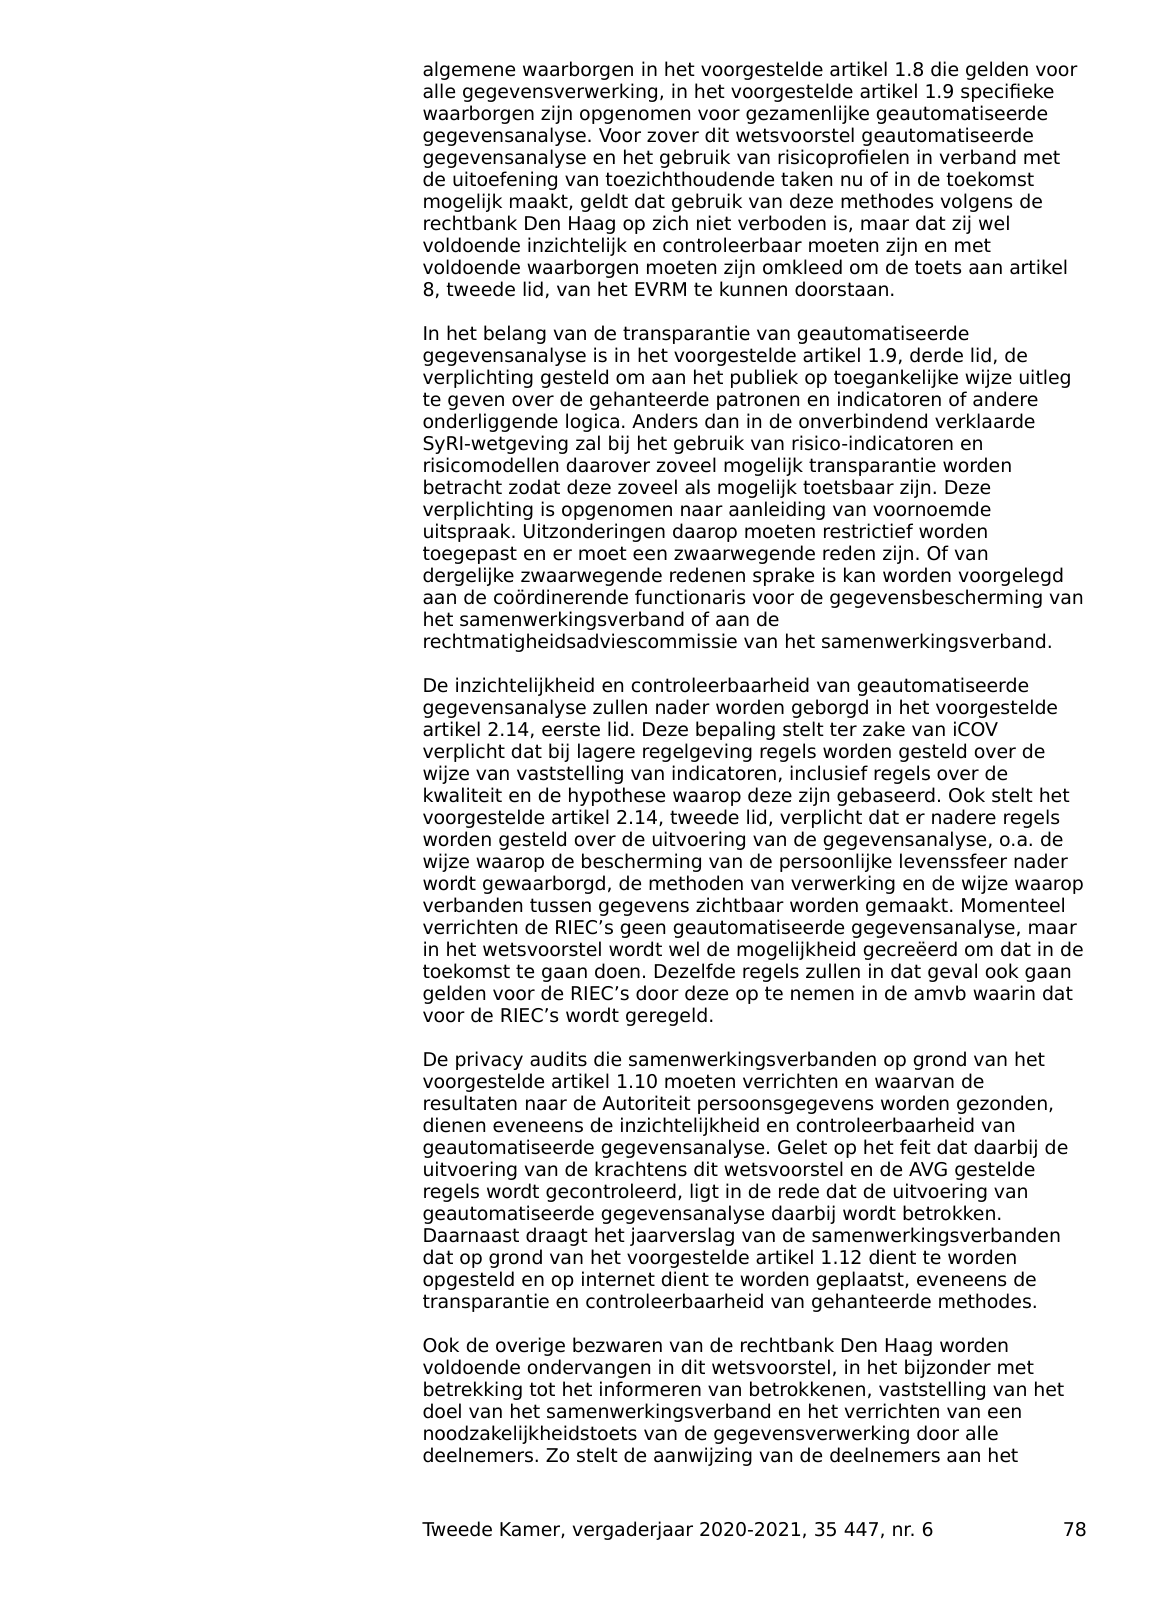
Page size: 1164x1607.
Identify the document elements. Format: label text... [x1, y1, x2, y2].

text algemene waarborgen in het voorgestelde artikel 1.8 die gelden voor alle gegevensverwerking, in het voorgestelde artikel 1.9 specifieke waarborgen zijn opgenomen voor gezamenlijke geautomatiseerde gegevensanalyse. Voor zover dit wetsvoorstel geautomatiseerde gegevensanalyse en het gebruik van risicoprofielen in verband met de uitoefening van toezichthoudende taken nu of in de toekomst mogelijk maakt, geldt dat gebruik van deze methodes volgens de rechtbank Den Haag op zich niet verboden is, maar dat zij wel voldoende inzichtelijk en controleerbaar moeten zijn en met voldoende waarborgen moeten zijn omkleed om de toets aan artikel 8, tweede lid, van het EVRM te kunnen doorstaan. [422, 59, 1087, 301]
text De privacy audits die samenwerkingsverbanden op grond van het voorgestelde artikel 1.10 moeten verrichten en waarvan de resultaten naar de Autoriteit persoonsgegevens worden gezonden, dienen eveneens de inzichtelijkheid en controleerbaarheid van geautomatiseerde gegevensanalyse. Gelet op het feit dat daarbij de uitvoering van de krachtens dit wetsvoorstel en de AVG gestelde regels wordt gecontroleerd, ligt in de rede dat de uitvoering van geautomatiseerde gegevensanalyse daarbij wordt betrokken. Daarnaast draagt het jaarverslag van de samenwerkingsverbanden dat op grond van het voorgestelde artikel 1.12 dient te worden opgesteld en op internet dient te worden geplaatst, eveneens de transparantie en controleerbaarheid van gehanteerde methodes. [422, 1049, 1087, 1312]
text De inzichtelijkheid en controleerbaarheid van geautomatiseerde gegevensanalyse zullen nader worden geborgd in het voorgestelde artikel 2.14, eerste lid. Deze bepaling stelt ter zake van iCOV verplicht dat bij lagere regelgeving regels worden gesteld over de wijze van vaststelling van indicatoren, inclusief regels over de kwaliteit en de hypothese waarop deze zijn gebaseerd. Ook stelt het voorgestelde artikel 2.14, tweede lid, verplicht dat er nadere regels worden gesteld over de uitvoering van de gegevensanalyse, o.a. de wijze waarop de bescherming van de persoonlijke levenssfeer nader wordt gewaarborgd, de methoden van verwerking en de wijze waarop verbanden tussen gegevens zichtbaar worden gemaakt. Momenteel verrichten de RIEC’s geen geautomatiseerde gegevensanalyse, maar in het wetsvoorstel wordt wel de mogelijkheid gecreëerd om dat in de toekomst te gaan doen. Dezelfde regels zullen in dat geval ook gaan gelden voor de RIEC’s door deze op te nemen in de amvb waarin dat voor de RIEC’s wordt geregeld. [422, 675, 1087, 1027]
text In het belang van de transparantie van geautomatiseerde gegevensanalyse is in het voorgestelde artikel 1.9, derde lid, de verplichting gesteld om aan het publiek op toegankelijke wijze uitleg te geven over de gehanteerde patronen en indicatoren of andere onderliggende logica. Anders dan in de onverbindend verklaarde SyRI-wetgeving zal bij het gebruik van risico-indicatoren en risicomodellen daarover zoveel mogelijk transparantie worden betracht zodat deze zoveel als mogelijk toetsbaar zijn. Deze verplichting is opgenomen naar aanleiding van voornoemde uitspraak. Uitzonderingen daarop moeten restrictief worden toegepast en er moet een zwaarwegende reden zijn. Of van dergelijke zwaarwegende redenen sprake is kan worden voorgelegd aan de coördinerende functionaris voor de gegevensbescherming van het samenwerkingsverband of aan de rechtmatigheidsadviescommissie van het samenwerkingsverband. [422, 323, 1087, 653]
text Ook de overige bezwaren van de rechtbank Den Haag worden voldoende ondervangen in dit wetsvoorstel, in het bijzonder met betrekking tot het informeren van betrokkenen, vaststelling van het doel van het samenwerkingsverband en het verrichten van een noodzakelijkheidstoets van de gegevensverwerking door alle deelnemers. Zo stelt de aanwijzing van de deelnemers aan het [422, 1335, 1087, 1467]
